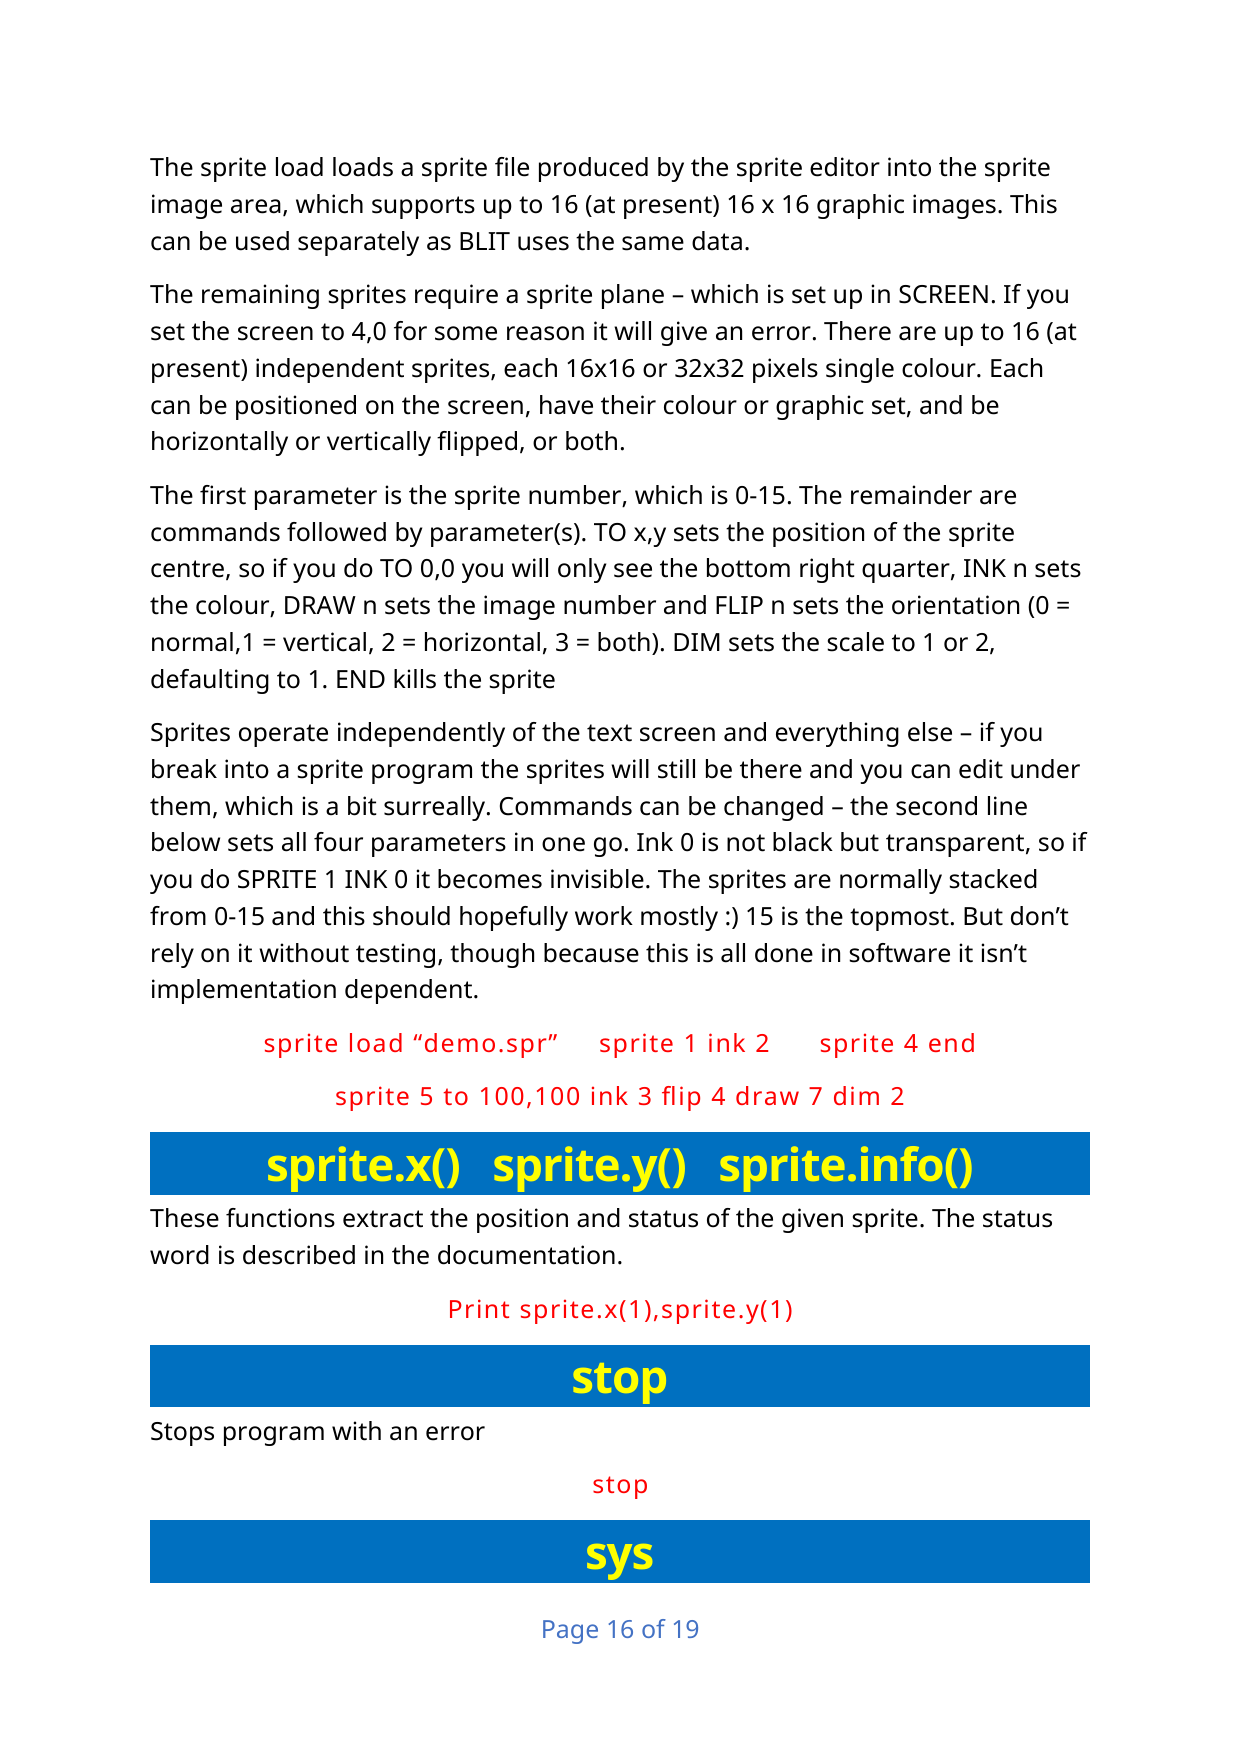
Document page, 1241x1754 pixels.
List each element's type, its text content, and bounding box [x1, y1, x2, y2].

title sprite.x() sprite.y() sprite.info() [150, 1132, 1090, 1195]
subtitle sprite load “demo.spr” sprite 1 ink 2 sprite 4 end [150, 1026, 1090, 1060]
text These functions extract the position and status of the given sprite. The status word is described in the documentation. [150, 1201, 1090, 1272]
title sys [150, 1520, 1090, 1583]
text The remaining sprites require a sprite plane – which is set up in SCREEN. If you set the screen to 4,0 for some reason it will give an error. There are up to 16 (at present) independent sprites, each 16x16 or 32x32 pixels single colour. Each can be positioned on the screen, have their colour or graphic set, and be horizontally or vertically flipped, or both. [150, 277, 1090, 458]
text Stops program with an error [150, 1413, 1090, 1447]
title stop [150, 1345, 1090, 1407]
subtitle sprite 5 to 100,100 ink 3 flip 4 draw 7 dim 2 [150, 1079, 1090, 1113]
subtitle stop [150, 1467, 1090, 1501]
text The sprite load loads a sprite file produced by the sprite editor into the sprite image area, which supports up to 16 (at present) 16 x 16 graphic images. This can be used separately as BLIT uses the same data. [150, 150, 1090, 258]
subtitle Print sprite.x(1),sprite.y(1) [150, 1291, 1090, 1325]
text Sprites operate independently of the text screen and everything else – if you break into a sprite program the sprites will still be there and you can edit under them, which is a bit surreally. Commands can be changed – the second line below sets all four parameters in one go. Ink 0 is not black but transparent, so if you do SPRITE 1 INK 0 it becomes invisible. The sprites are normally stacked from 0-15 and this should hopefully work mostly :) 15 is the topmost. But don’t rely on it without testing, though because this is all done in software it isn’t implementation dependent. [150, 715, 1090, 1006]
text The first parameter is the sprite number, which is 0-15. The remainder are commands followed by parameter(s). TO x,y sets the position of the sprite centre, so if you do TO 0,0 you will only see the bottom right quarter, INK n sets the colour, DRAW n sets the image number and FLIP n sets the orientation (0 = normal,1 = vertical, 2 = horizontal, 3 = both). DIM sets the scale to 1 or 2, defaulting to 1. END kills the sprite [150, 477, 1090, 695]
